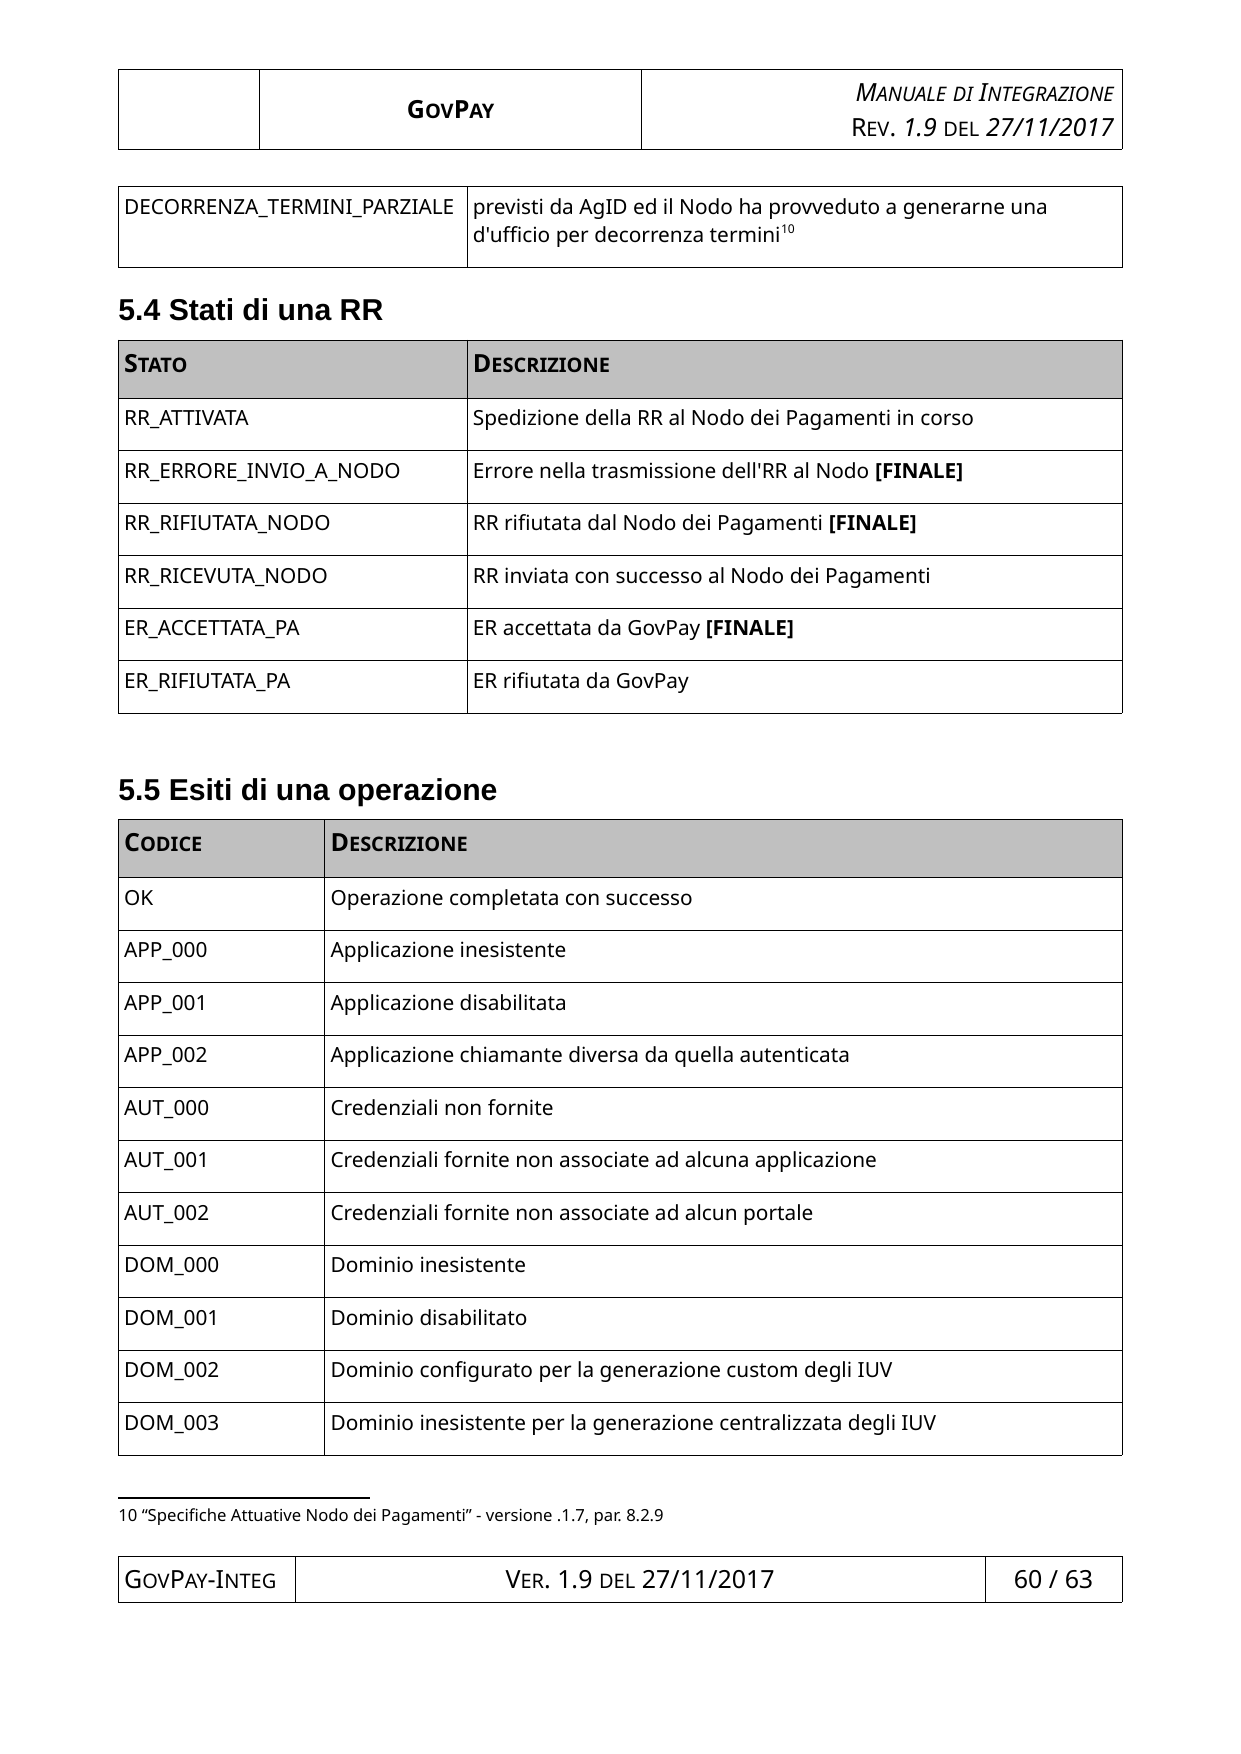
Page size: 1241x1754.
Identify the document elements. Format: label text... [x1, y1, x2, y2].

table_cell RR rifiutata dal Nodo dei Pagamenti [FINALE] [468, 504, 1122, 555]
table_cell DOM_000 [119, 1246, 324, 1297]
table_cell Dominio disabilitato [325, 1298, 1122, 1350]
table_cell RR inviata con successo al Nodo dei Pagamenti [468, 556, 1122, 608]
table_cell Errore nella trasmissione dell'RR al Nodo [FINALE] [468, 451, 1122, 503]
table_cell APP_000 [119, 931, 324, 982]
table_cell APP_002 [119, 1036, 324, 1087]
table_cell Applicazione chiamante diversa da quella autenticata [325, 1036, 1122, 1087]
table_cell RR_RICEVUTA_NODO [119, 556, 467, 608]
table_cell Applicazione disabilitata [325, 983, 1122, 1035]
table_cell ER rifiutata da GovPay [468, 661, 1122, 713]
table_cell RR_RIFIUTATA_NODO [119, 504, 467, 555]
table_cell Dominio inesistente per la generazione centralizzata degli IUV [325, 1403, 1122, 1455]
table_cell Credenziali fornite non associate ad alcun portale [325, 1193, 1122, 1245]
table_cell ER_RIFIUTATA_PA [119, 661, 467, 713]
table_header Descrizione [325, 820, 1122, 877]
table_cell Dominio inesistente [325, 1246, 1122, 1297]
subtitle Esiti di una operazione [118, 772, 1122, 807]
table_cell RR_ERRORE_INVIO_A_NODO [119, 451, 467, 503]
table_cell AUT_000 [119, 1088, 324, 1140]
subtitle Stati di una RR [118, 292, 1122, 327]
table_cell previsti da AgID ed il Nodo ha provveduto a generarne una d'ufficio per decorrenza termini [468, 187, 1122, 267]
table_cell ER accettata da GovPay [FINALE] [468, 609, 1122, 660]
table_cell ER_ACCETTATA_PA [119, 609, 467, 660]
table_cell Spedizione della RR al Nodo dei Pagamenti in corso [468, 399, 1122, 450]
table_cell OK [119, 878, 324, 930]
table_cell DOM_001 [119, 1298, 324, 1350]
table_cell AUT_002 [119, 1193, 324, 1245]
table_cell APP_001 [119, 983, 324, 1035]
table_cell Applicazione inesistente [325, 931, 1122, 982]
table_cell DECORRENZA_TERMINI_PARZIALE [119, 187, 467, 267]
table_cell Dominio configurato per la generazione custom degli IUV [325, 1351, 1122, 1402]
table_header Codice [119, 820, 324, 877]
table_cell DOM_003 [119, 1403, 324, 1455]
table_header Descrizione [468, 341, 1122, 398]
table_cell Credenziali fornite non associate ad alcuna applicazione [325, 1141, 1122, 1192]
table_header Stato [119, 341, 467, 398]
table_cell AUT_001 [119, 1141, 324, 1192]
table_cell Operazione completata con successo [325, 878, 1122, 930]
table_cell Credenziali non fornite [325, 1088, 1122, 1140]
table_cell RR_ATTIVATA [119, 399, 467, 450]
table_cell DOM_002 [119, 1351, 324, 1402]
